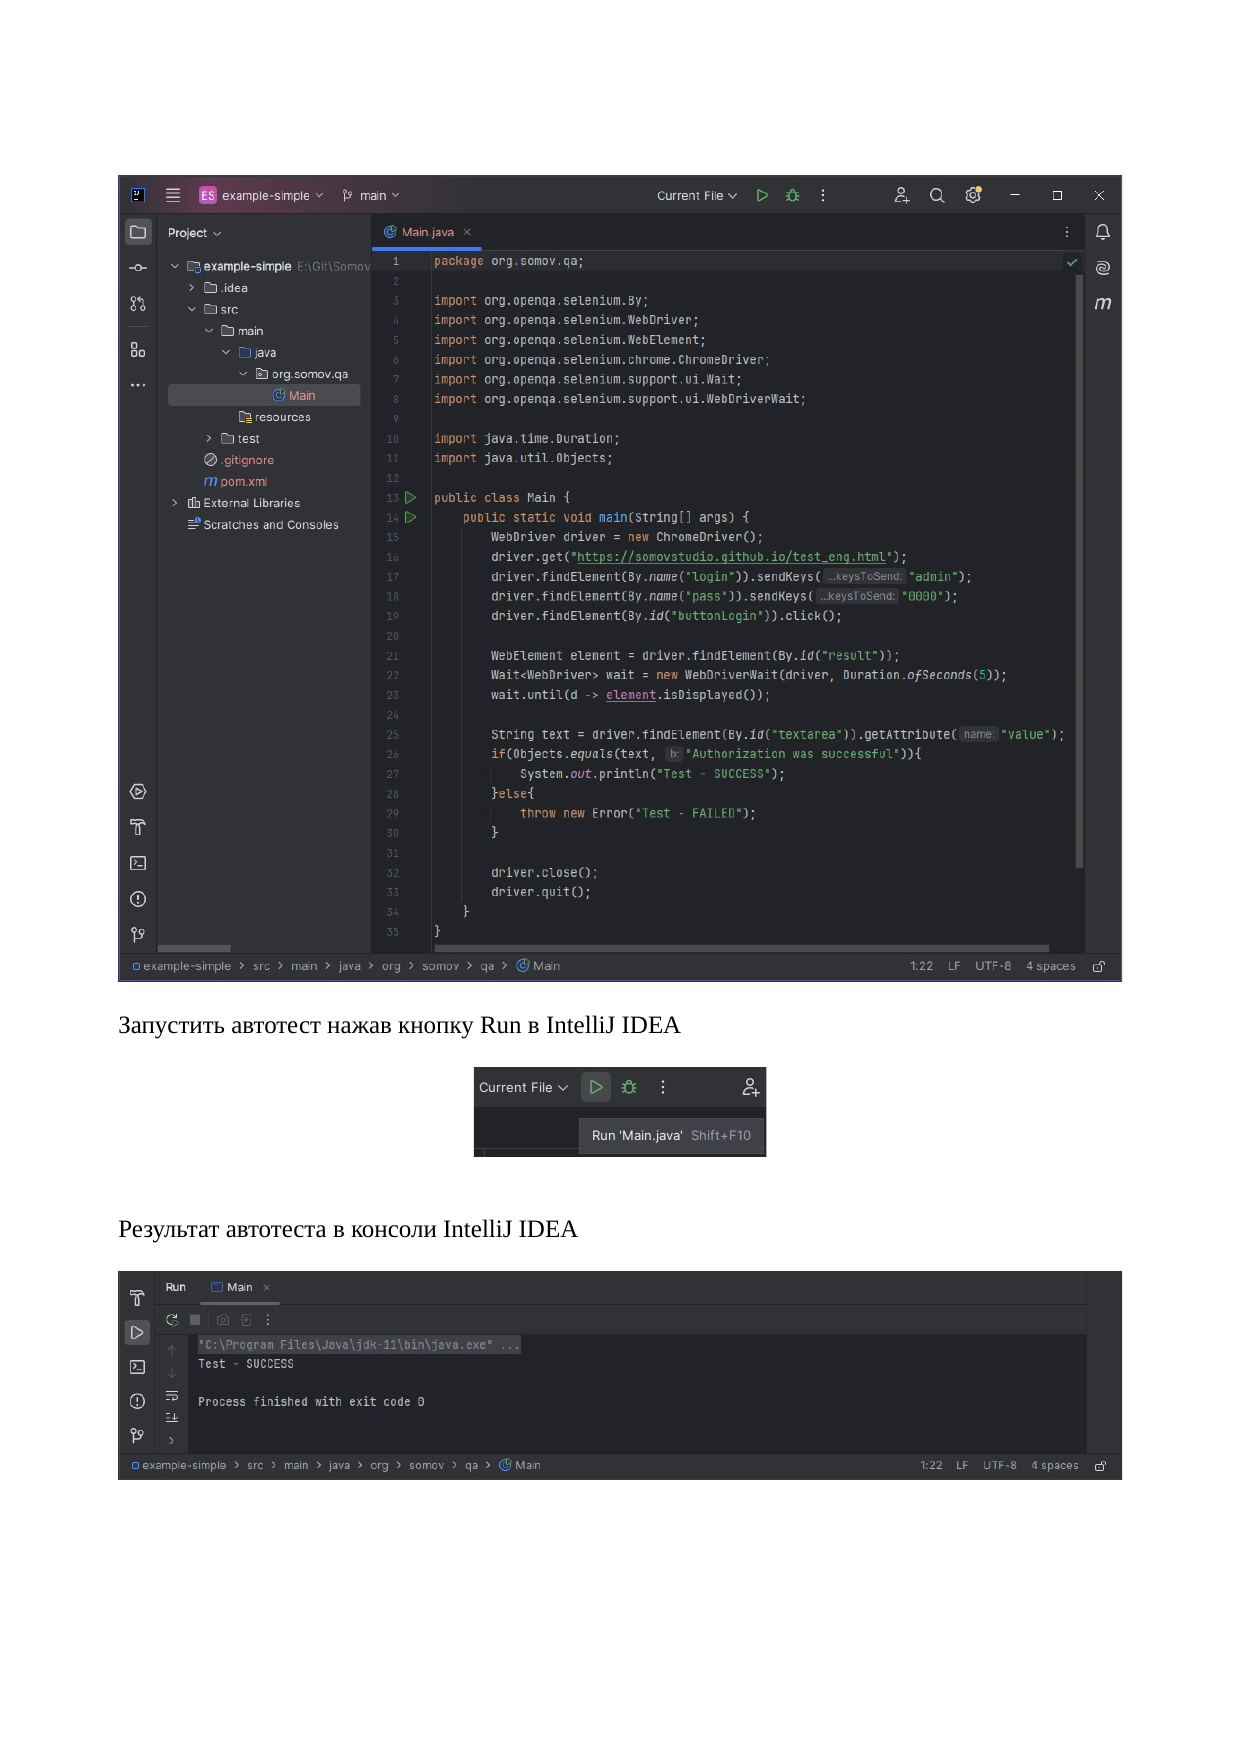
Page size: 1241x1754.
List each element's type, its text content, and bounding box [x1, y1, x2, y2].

picture [118, 1271, 1123, 1480]
text Запустить автотест нажав кнопку Run в IntelliJ IDEA [118, 1010, 1122, 1039]
picture [473, 1067, 767, 1157]
picture [118, 175, 1123, 982]
text Результат автотеста в консоли IntelliJ IDEA [118, 1214, 1122, 1243]
